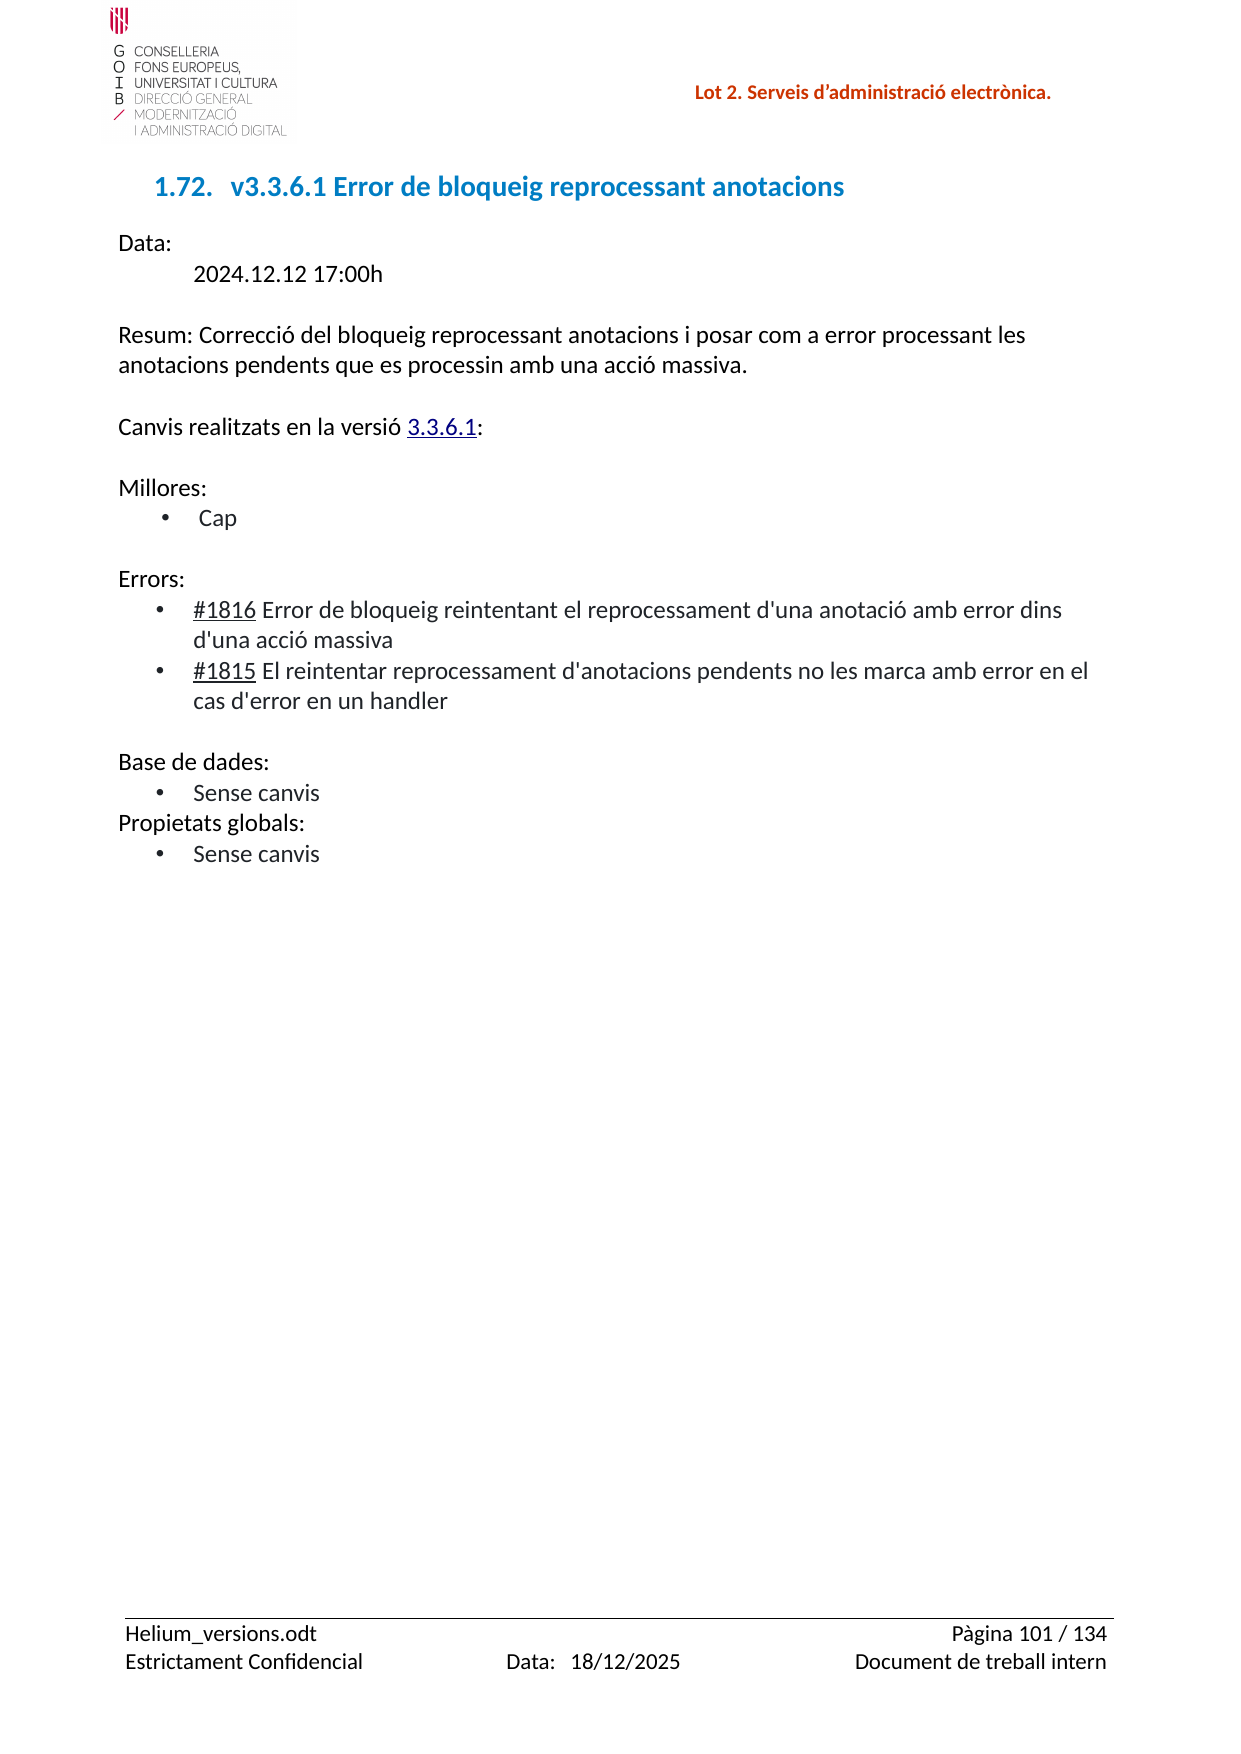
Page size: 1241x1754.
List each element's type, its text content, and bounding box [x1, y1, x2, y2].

subtitle v3.3.6.1 Error de bloqueig reprocessant anotacions [153, 168, 1122, 204]
list Sense canvis [156, 777, 1122, 807]
text Propietats globals: [118, 807, 1122, 838]
text Errors: [118, 563, 1122, 594]
text Millores: [118, 472, 1122, 502]
text 2024.12.12 17:00h [118, 258, 1122, 289]
text Base de dades: [118, 746, 1122, 777]
text Canvis realitzats en la versió 3.3.6.1: [118, 411, 1122, 441]
text Data: [118, 228, 1122, 258]
text Resum: Correcció del bloqueig reprocessant anotacions i posar com a error processant les anotacions pendents que es processin amb una acció massiva. [118, 319, 1122, 380]
list #1815 El reintentar reprocessament d'anotacions pendents no les marca amb error en el cas d'error en un handler [156, 655, 1122, 716]
list #1816 Error de bloqueig reintentant el reprocessament d'una anotació amb error dins d'una acció massiva [156, 594, 1122, 655]
list Sense canvis [156, 838, 1122, 868]
picture [100, 0, 297, 144]
list Cap [161, 502, 1122, 533]
